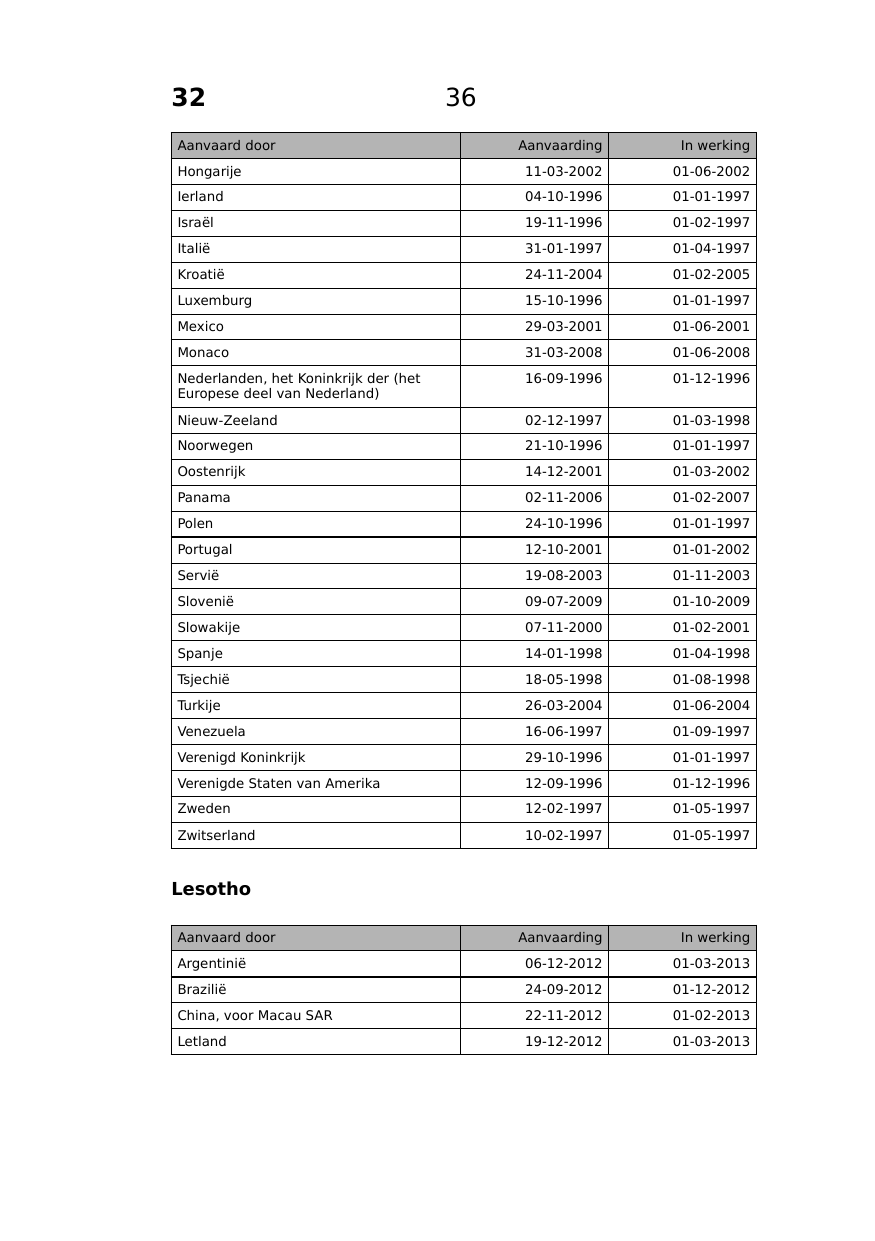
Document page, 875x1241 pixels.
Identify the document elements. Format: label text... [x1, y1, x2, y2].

table_cell 29-10-1996 [461, 745, 608, 770]
table_cell 24-11-2004 [461, 263, 608, 287]
table_cell Argentinië [172, 951, 460, 976]
table_cell 31-03-2008 [461, 340, 608, 365]
table_cell 01-11-2003 [609, 564, 756, 588]
table_cell 01-09-1997 [609, 719, 756, 744]
subtitle Lesotho [171, 879, 756, 899]
table_cell 01-02-2013 [609, 1003, 756, 1028]
table_cell Panama [172, 486, 460, 511]
table_cell Israël [172, 211, 460, 236]
table_cell 01-05-1997 [609, 823, 756, 848]
table_cell 12-09-1996 [461, 771, 608, 796]
table_cell 01-03-2002 [609, 460, 756, 484]
table_cell 14-01-1998 [461, 641, 608, 666]
table_cell 01-06-2008 [609, 340, 756, 365]
table_cell Italië [172, 237, 460, 262]
table_cell Servië [172, 564, 460, 588]
table_cell Mexico [172, 315, 460, 339]
table_cell Slowakije [172, 615, 460, 640]
table_cell 01-02-1997 [609, 211, 756, 236]
table_cell 01-01-1997 [609, 434, 756, 459]
table_cell 01-10-2009 [609, 589, 756, 614]
table_cell Brazilië [172, 978, 460, 1002]
table_cell 19-11-1996 [461, 211, 608, 236]
table_cell 01-08-1998 [609, 667, 756, 692]
table_cell Zweden [172, 797, 460, 822]
table_cell 19-08-2003 [461, 564, 608, 588]
table_cell 29-03-2001 [461, 315, 608, 339]
table_cell 09-07-2009 [461, 589, 608, 614]
table_header In werking [609, 926, 756, 950]
table_cell Tsjechië [172, 667, 460, 692]
table_cell 01-01-1997 [609, 289, 756, 313]
table_cell 21-10-1996 [461, 434, 608, 459]
table_cell 31-01-1997 [461, 237, 608, 262]
table_cell 11-03-2002 [461, 159, 608, 184]
table_header Aanvaard door [172, 926, 460, 950]
table_cell 01-12-1996 [609, 771, 756, 796]
table_cell 01-02-2007 [609, 486, 756, 511]
table_cell Ierland [172, 185, 460, 210]
table_cell 01-06-2001 [609, 315, 756, 339]
table_cell Slovenië [172, 589, 460, 614]
table_cell 01-04-1997 [609, 237, 756, 262]
table_cell 01-01-2002 [609, 538, 756, 562]
table_header In werking [609, 133, 756, 158]
table_cell 01-02-2001 [609, 615, 756, 640]
table_cell 01-03-1998 [609, 408, 756, 433]
table_cell 04-10-1996 [461, 185, 608, 210]
table_cell 01-12-1996 [609, 366, 756, 407]
table_cell Nederlanden, het Koninkrijk der (het Europese deel van Nederland) [172, 366, 460, 407]
table_cell Zwitserland [172, 823, 460, 848]
table_cell 01-06-2004 [609, 693, 756, 718]
table_cell 14-12-2001 [461, 460, 608, 484]
table_cell 06-12-2012 [461, 951, 608, 976]
table_cell 01-01-1997 [609, 512, 756, 536]
table_cell Letland [172, 1029, 460, 1054]
table_cell 12-10-2001 [461, 538, 608, 562]
table_cell Spanje [172, 641, 460, 666]
table_cell Kroatië [172, 263, 460, 287]
table_cell 22-11-2012 [461, 1003, 608, 1028]
table_cell Venezuela [172, 719, 460, 744]
table_cell 01-04-1998 [609, 641, 756, 666]
table_cell Polen [172, 512, 460, 536]
table_cell 02-11-2006 [461, 486, 608, 511]
table_header Aanvaarding [461, 926, 608, 950]
table_cell Oostenrijk [172, 460, 460, 484]
table_header Aanvaard door [172, 133, 460, 158]
table_cell 01-12-2012 [609, 978, 756, 1002]
table_cell 01-06-2002 [609, 159, 756, 184]
table_cell 12-02-1997 [461, 797, 608, 822]
table_cell 01-03-2013 [609, 951, 756, 976]
table_cell 18-05-1998 [461, 667, 608, 692]
table_header Aanvaarding [461, 133, 608, 158]
table_cell 16-06-1997 [461, 719, 608, 744]
table_cell 07-11-2000 [461, 615, 608, 640]
table_cell 01-05-1997 [609, 797, 756, 822]
table_cell 24-10-1996 [461, 512, 608, 536]
table_cell Noorwegen [172, 434, 460, 459]
table_cell Nieuw-Zeeland [172, 408, 460, 433]
table_cell Portugal [172, 538, 460, 562]
table_cell 01-03-2013 [609, 1029, 756, 1054]
table_cell 15-10-1996 [461, 289, 608, 313]
table_cell 19-12-2012 [461, 1029, 608, 1054]
table_cell 02-12-1997 [461, 408, 608, 433]
table_cell 10-02-1997 [461, 823, 608, 848]
table_cell 01-01-1997 [609, 745, 756, 770]
table_cell Verenigd Koninkrijk [172, 745, 460, 770]
table_cell Hongarije [172, 159, 460, 184]
table_cell 26-03-2004 [461, 693, 608, 718]
table_cell Verenigde Staten van Amerika [172, 771, 460, 796]
table_cell Monaco [172, 340, 460, 365]
table_cell 24-09-2012 [461, 978, 608, 1002]
table_cell Turkije [172, 693, 460, 718]
table_cell 16-09-1996 [461, 366, 608, 407]
table_cell 01-02-2005 [609, 263, 756, 287]
table_cell 01-01-1997 [609, 185, 756, 210]
table_cell Luxemburg [172, 289, 460, 313]
table_cell China, voor Macau SAR [172, 1003, 460, 1028]
